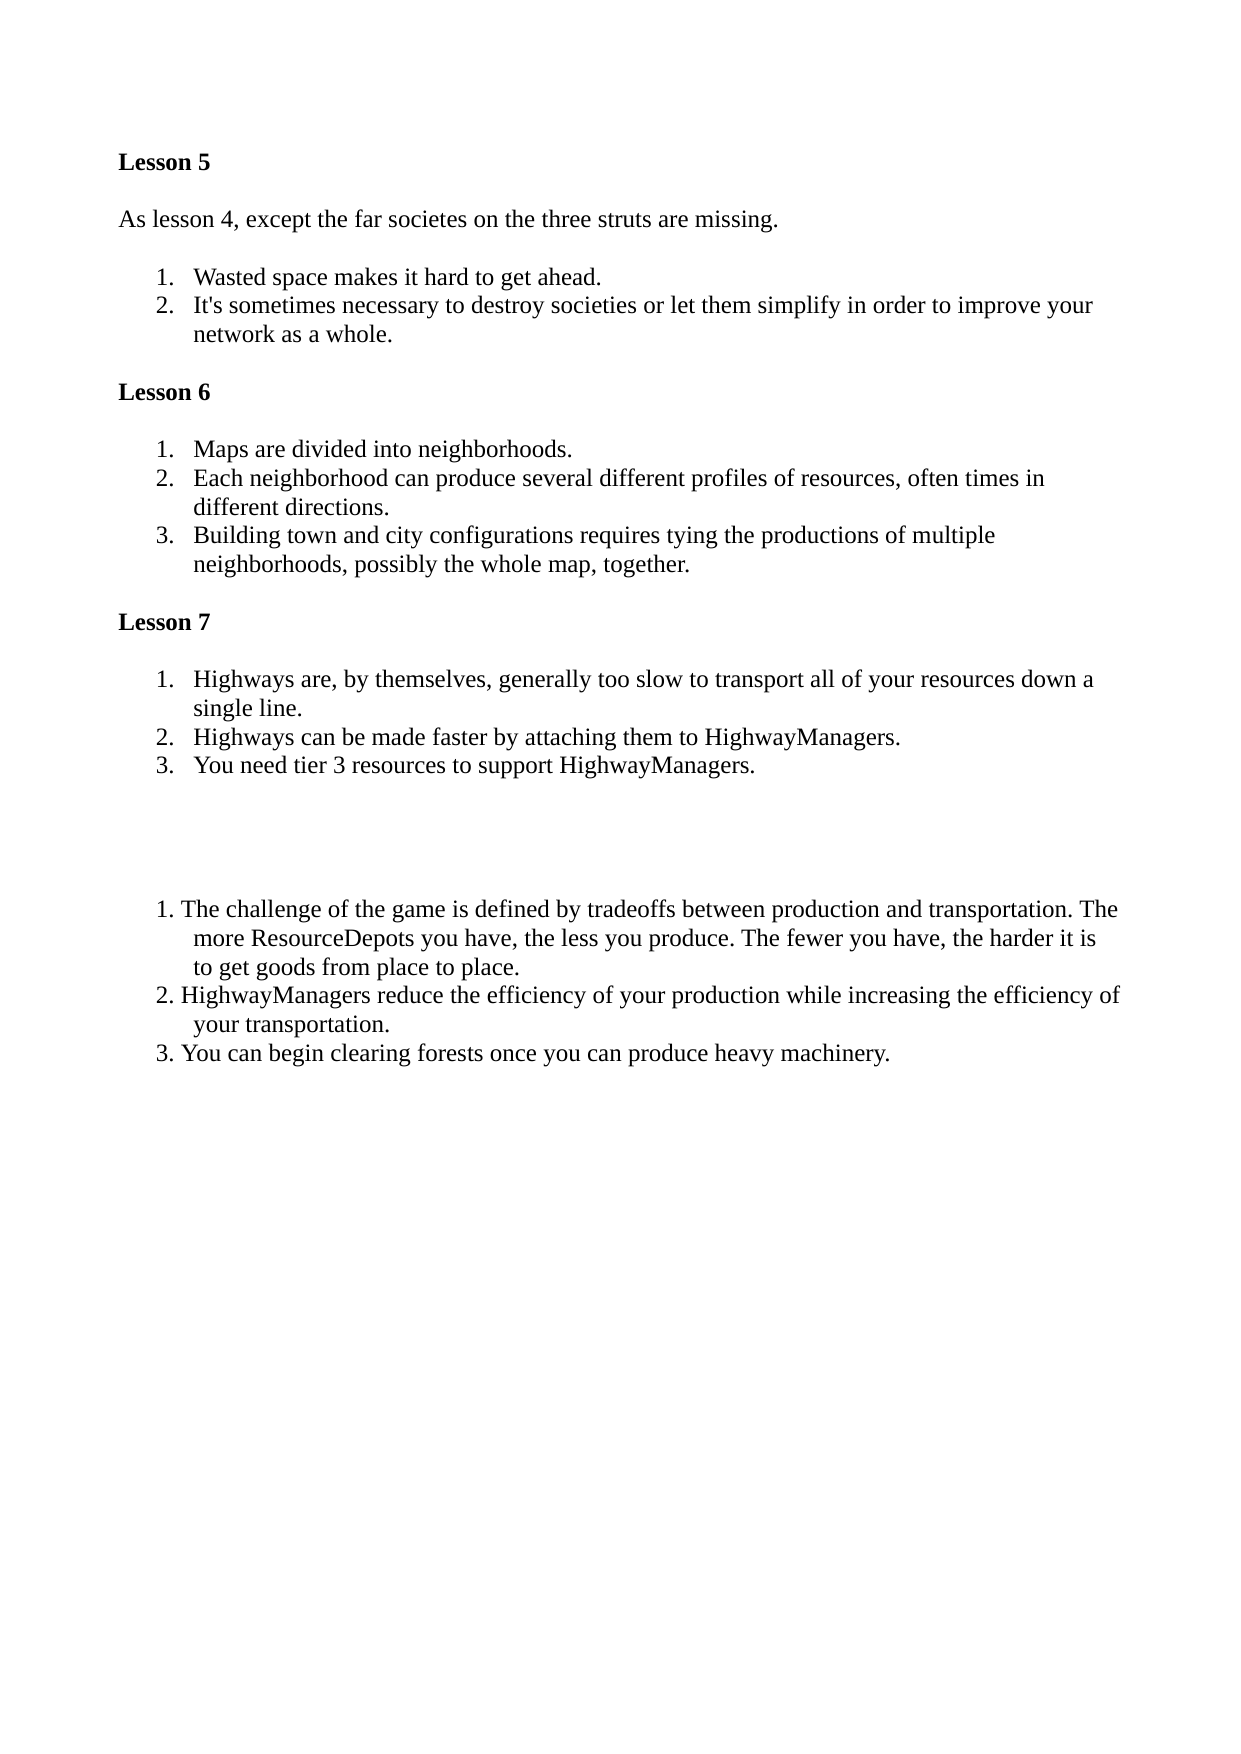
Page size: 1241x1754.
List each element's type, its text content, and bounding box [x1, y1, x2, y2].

list Highways can be made faster by attaching them to HighwayManagers. [156, 722, 1122, 751]
text Lesson 6 [118, 377, 1122, 406]
list Each neighborhood can produce several different profiles of resources, often times in different directions. [156, 463, 1122, 521]
text As lesson 4, except the far societes on the three struts are missing. [118, 204, 1122, 233]
list Maps are divided into neighborhoods. [156, 434, 1122, 463]
list You need tier 3 resources to support HighwayManagers. [156, 751, 1122, 779]
list The challenge of the game is defined by tradeoffs between production and transportation. The more ResourceDepots you have, the less you produce. The fewer you have, the harder it is to get goods from place to place. [156, 894, 1122, 981]
list Wasted space makes it hard to get ahead. [156, 262, 1122, 291]
text Lesson 7 [118, 607, 1122, 636]
list You can begin clearing forests once you can produce heavy machinery. [156, 1038, 1122, 1067]
list It's sometimes necessary to destroy societies or let them simplify in order to improve your network as a whole. [156, 291, 1122, 348]
list Highways are, by themselves, generally too slow to transport all of your resources down a single line. [156, 664, 1122, 722]
list Building town and city configurations requires tying the productions of multiple neighborhoods, possibly the whole map, together. [156, 521, 1122, 578]
text Lesson 5 [118, 147, 1122, 176]
list HighwayManagers reduce the efficiency of your production while increasing the efficiency of your transportation. [156, 981, 1122, 1038]
